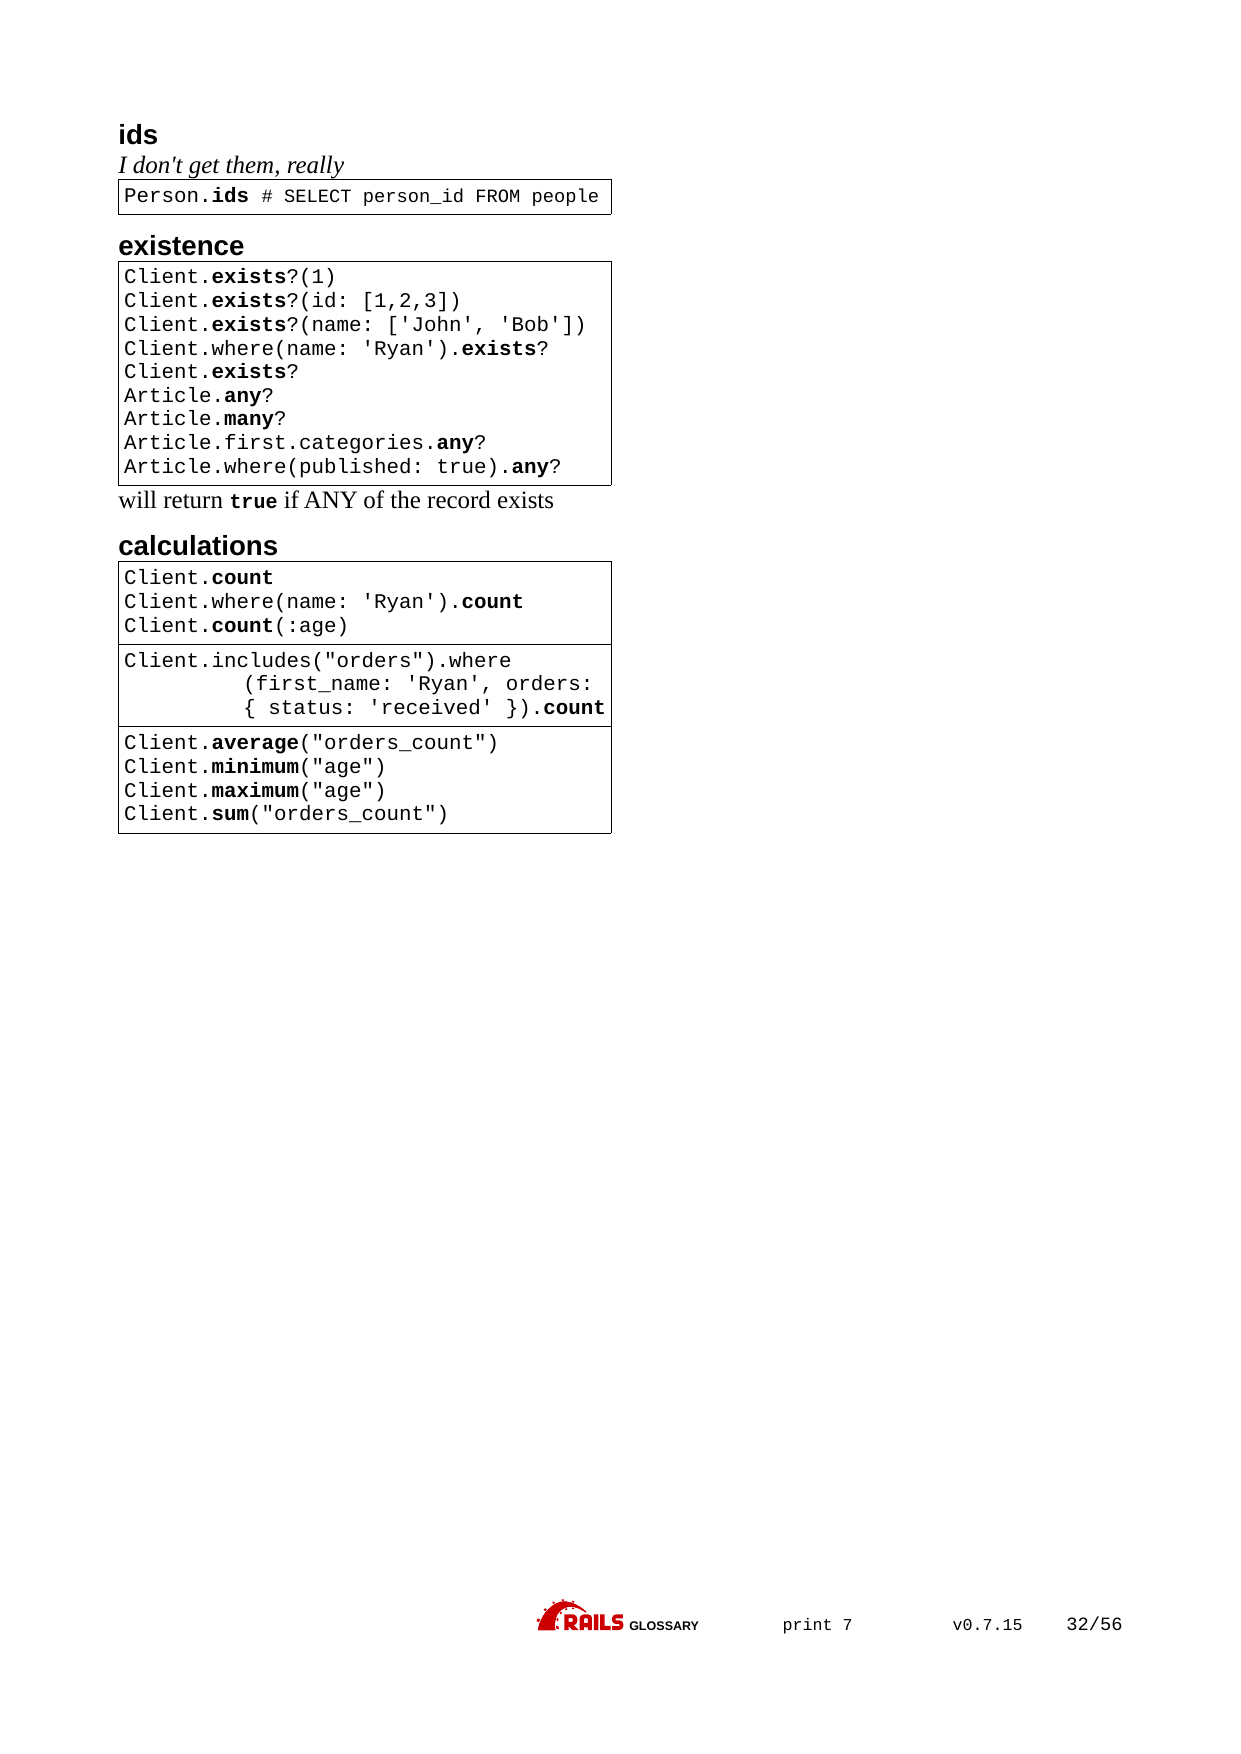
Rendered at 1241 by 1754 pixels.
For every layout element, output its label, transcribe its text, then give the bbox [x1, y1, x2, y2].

table_cell Client.includes("orders").where (first_name: 'Ryan', orders: { status: 'received' }).count [119, 645, 611, 726]
subtitle existence [118, 229, 611, 261]
text will return true if ANY of the record exists [118, 486, 611, 515]
table_header Client.exists?(1) Client.exists?(id: [1,2,3]) Client.exists?(name: ['John', 'Bob']) Client.where(name: 'Ryan').exists? Client.exists? Article.any? Article.many? Article.first.categories.any? Article.where(published: true).any? [119, 262, 611, 485]
subtitle ids [118, 118, 611, 150]
table_header Client.count Client.where(name: 'Ryan').count Client.count(:age) [119, 562, 611, 644]
text I don't get them, really [118, 150, 611, 179]
subtitle calculations [118, 529, 611, 561]
table_header Person.ids # SELECT person_id FROM people [119, 180, 611, 214]
table_cell Client.average("orders_count") Client.minimum("age") Client.maximum("age") Client.sum("orders_count") [119, 727, 611, 833]
